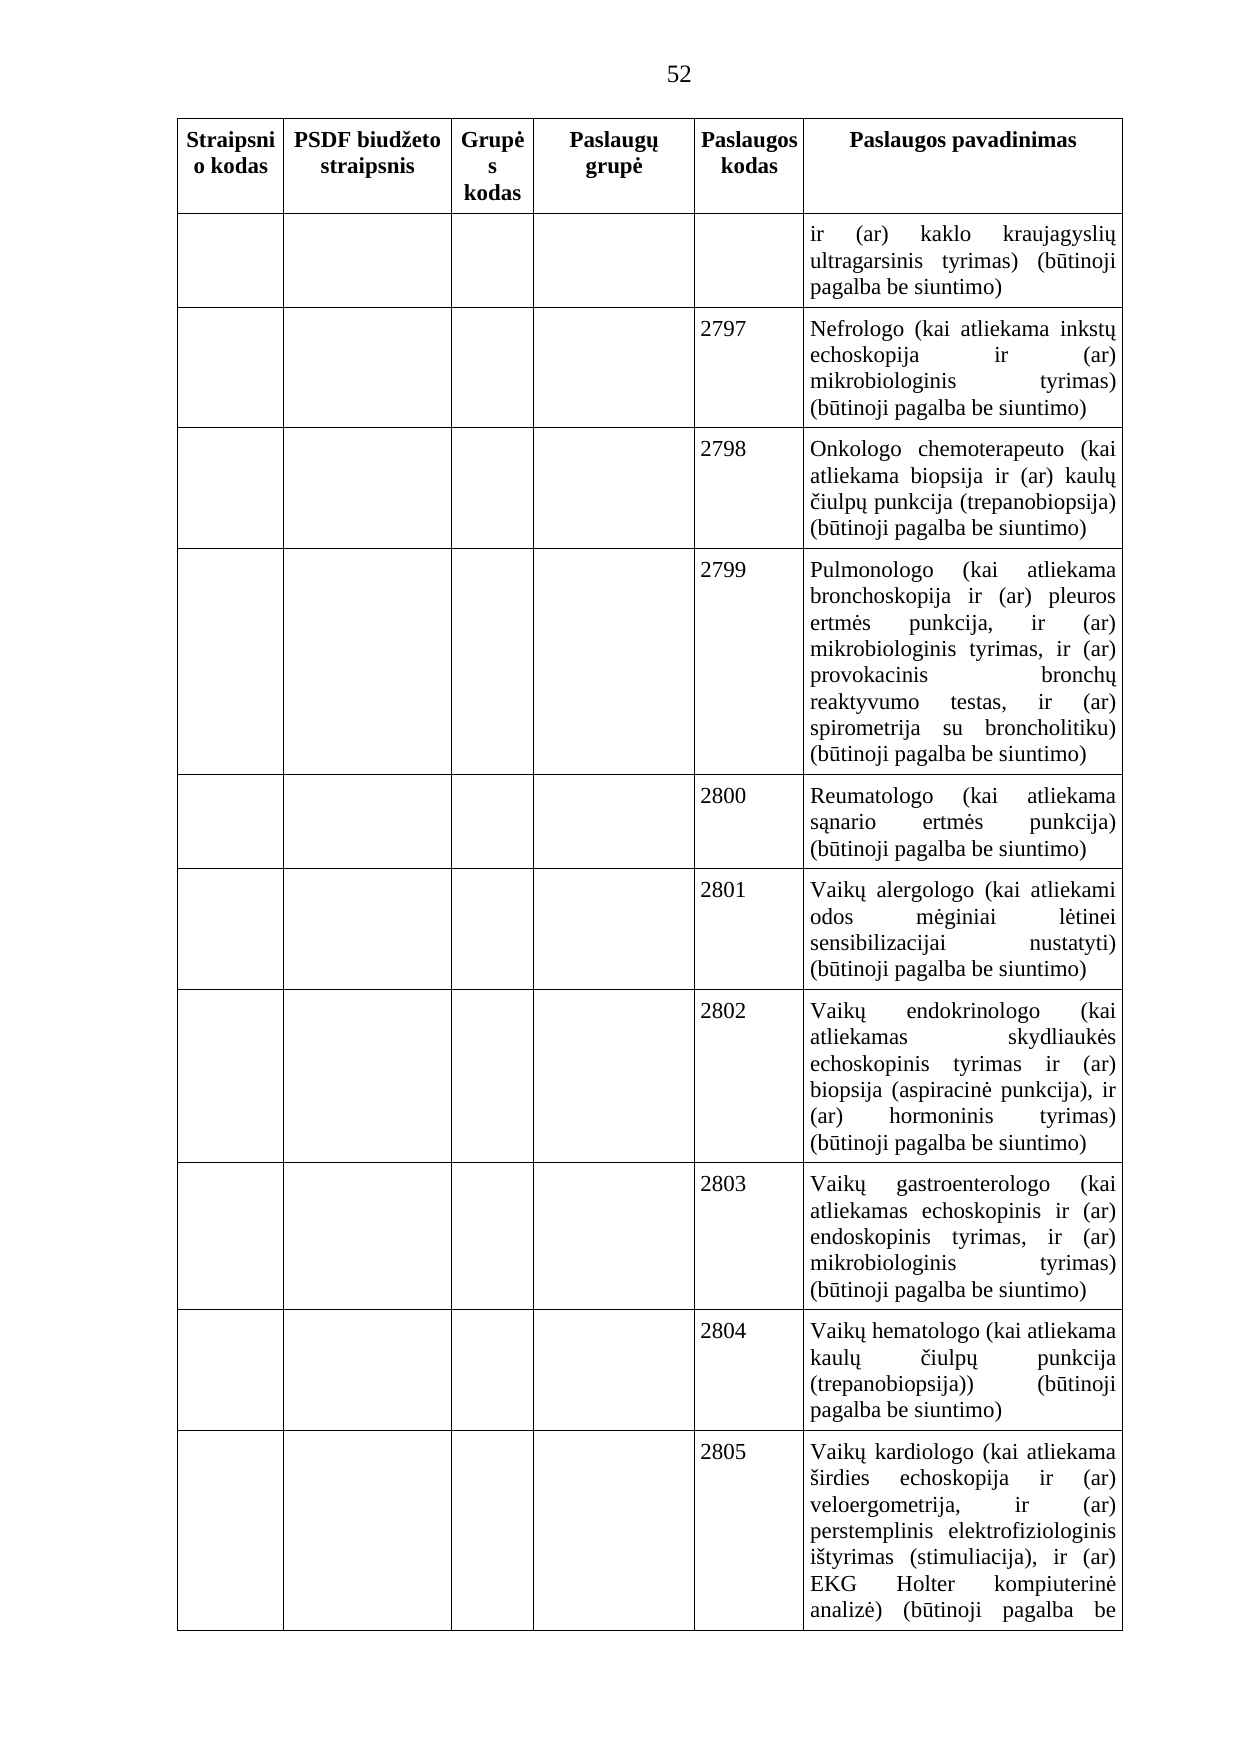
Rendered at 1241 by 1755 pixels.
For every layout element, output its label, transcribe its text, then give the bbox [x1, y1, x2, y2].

table_header PSDF biudžeto straipsnis [284, 119, 451, 212]
table_cell [178, 1431, 283, 1629]
table_cell [452, 549, 533, 774]
table_cell [452, 775, 533, 868]
table_cell [452, 869, 533, 989]
table_cell [284, 990, 451, 1162]
table_cell Vaikų hematologo (kai atliekama kaulų čiulpų punkcija (trepanobiopsija)) (būtinoji pagalba be siuntimo) [804, 1310, 1122, 1430]
table_cell [284, 869, 451, 989]
table_cell [284, 1310, 451, 1430]
table_cell 2799 [695, 549, 803, 774]
table_cell [284, 1163, 451, 1309]
table_cell Reumatologo (kai atliekama sąnario ertmės punkcija) (būtinoji pagalba be siuntimo) [804, 775, 1122, 868]
table_header Paslaugos kodas [695, 119, 803, 212]
table_cell [452, 1431, 533, 1629]
table_cell [534, 549, 694, 774]
table_cell Pulmonologo (kai atliekama bronchoskopija ir (ar) pleuros ertmės punkcija, ir (ar) mikrobiologinis tyrimas, ir (ar) provokacinis bronchų reaktyvumo testas, ir (ar) spirometrija su broncholitiku) (būtinoji pagalba be siuntimo) [804, 549, 1122, 774]
table_cell 2797 [695, 308, 803, 427]
table_cell [452, 1310, 533, 1430]
table_cell 2800 [695, 775, 803, 868]
table_cell [178, 869, 283, 989]
table_header Grupės kodas [452, 119, 533, 212]
table_cell [178, 308, 283, 427]
table_cell Vaikų alergologo (kai atliekami odos mėginiai lėtinei sensibilizacijai nustatyti) (būtinoji pagalba be siuntimo) [804, 869, 1122, 989]
table_cell [534, 214, 694, 307]
table_cell [178, 1310, 283, 1430]
table_cell [452, 214, 533, 307]
table_cell Vaikų gastroenterologo (kai atliekamas echoskopinis ir (ar) endoskopinis tyrimas, ir (ar) mikrobiologinis tyrimas) (būtinoji pagalba be siuntimo) [804, 1163, 1122, 1309]
table_cell [178, 1163, 283, 1309]
table_cell 2798 [695, 428, 803, 548]
table_cell 2802 [695, 990, 803, 1162]
table_cell [534, 1310, 694, 1430]
table_cell 2805 [695, 1431, 803, 1629]
table_cell [178, 549, 283, 774]
table_cell 2803 [695, 1163, 803, 1309]
table_cell [534, 308, 694, 427]
table_cell [534, 1431, 694, 1629]
table_cell [178, 775, 283, 868]
table_cell 2801 [695, 869, 803, 989]
table_cell [284, 214, 451, 307]
table_cell [178, 214, 283, 307]
table_cell [534, 775, 694, 868]
table_cell [284, 308, 451, 427]
table_cell [284, 549, 451, 774]
table_cell [534, 990, 694, 1162]
table_cell [452, 428, 533, 548]
table_cell Vaikų kardiologo (kai atliekama širdies echoskopija ir (ar) veloergometrija, ir (ar) perstemplinis elektrofiziologinis ištyrimas (stimuliacija), ir (ar) EKG Holter kompiuterinė analizė) (būtinoji pagalba be [804, 1431, 1122, 1629]
table_header Paslaugų grupė [534, 119, 694, 212]
table_cell Vaikų endokrinologo (kai atliekamas skydliaukės echoskopinis tyrimas ir (ar) biopsija (aspiracinė punkcija), ir (ar) hormoninis tyrimas) (būtinoji pagalba be siuntimo) [804, 990, 1122, 1162]
table_cell 2804 [695, 1310, 803, 1430]
table_header Paslaugos pavadinimas [804, 119, 1122, 212]
table_cell [178, 990, 283, 1162]
table_header Straipsnio kodas [178, 119, 283, 212]
table_cell [695, 214, 803, 307]
table_cell [534, 1163, 694, 1309]
table_cell [534, 428, 694, 548]
table_cell [452, 990, 533, 1162]
table_cell [284, 428, 451, 548]
table_cell Onkologo chemoterapeuto (kai atliekama biopsija ir (ar) kaulų čiulpų punkcija (trepanobiopsija) (būtinoji pagalba be siuntimo) [804, 428, 1122, 548]
table_cell Nefrologo (kai atliekama inkstų echoskopija ir (ar) mikrobiologinis tyrimas) (būtinoji pagalba be siuntimo) [804, 308, 1122, 427]
table_cell [284, 775, 451, 868]
table_cell [178, 428, 283, 548]
table_cell [452, 1163, 533, 1309]
table_cell ir (ar) kaklo kraujagyslių ultragarsinis tyrimas) (būtinoji pagalba be siuntimo) [804, 214, 1122, 307]
table_cell [452, 308, 533, 427]
table_cell [534, 869, 694, 989]
table_cell [284, 1431, 451, 1629]
